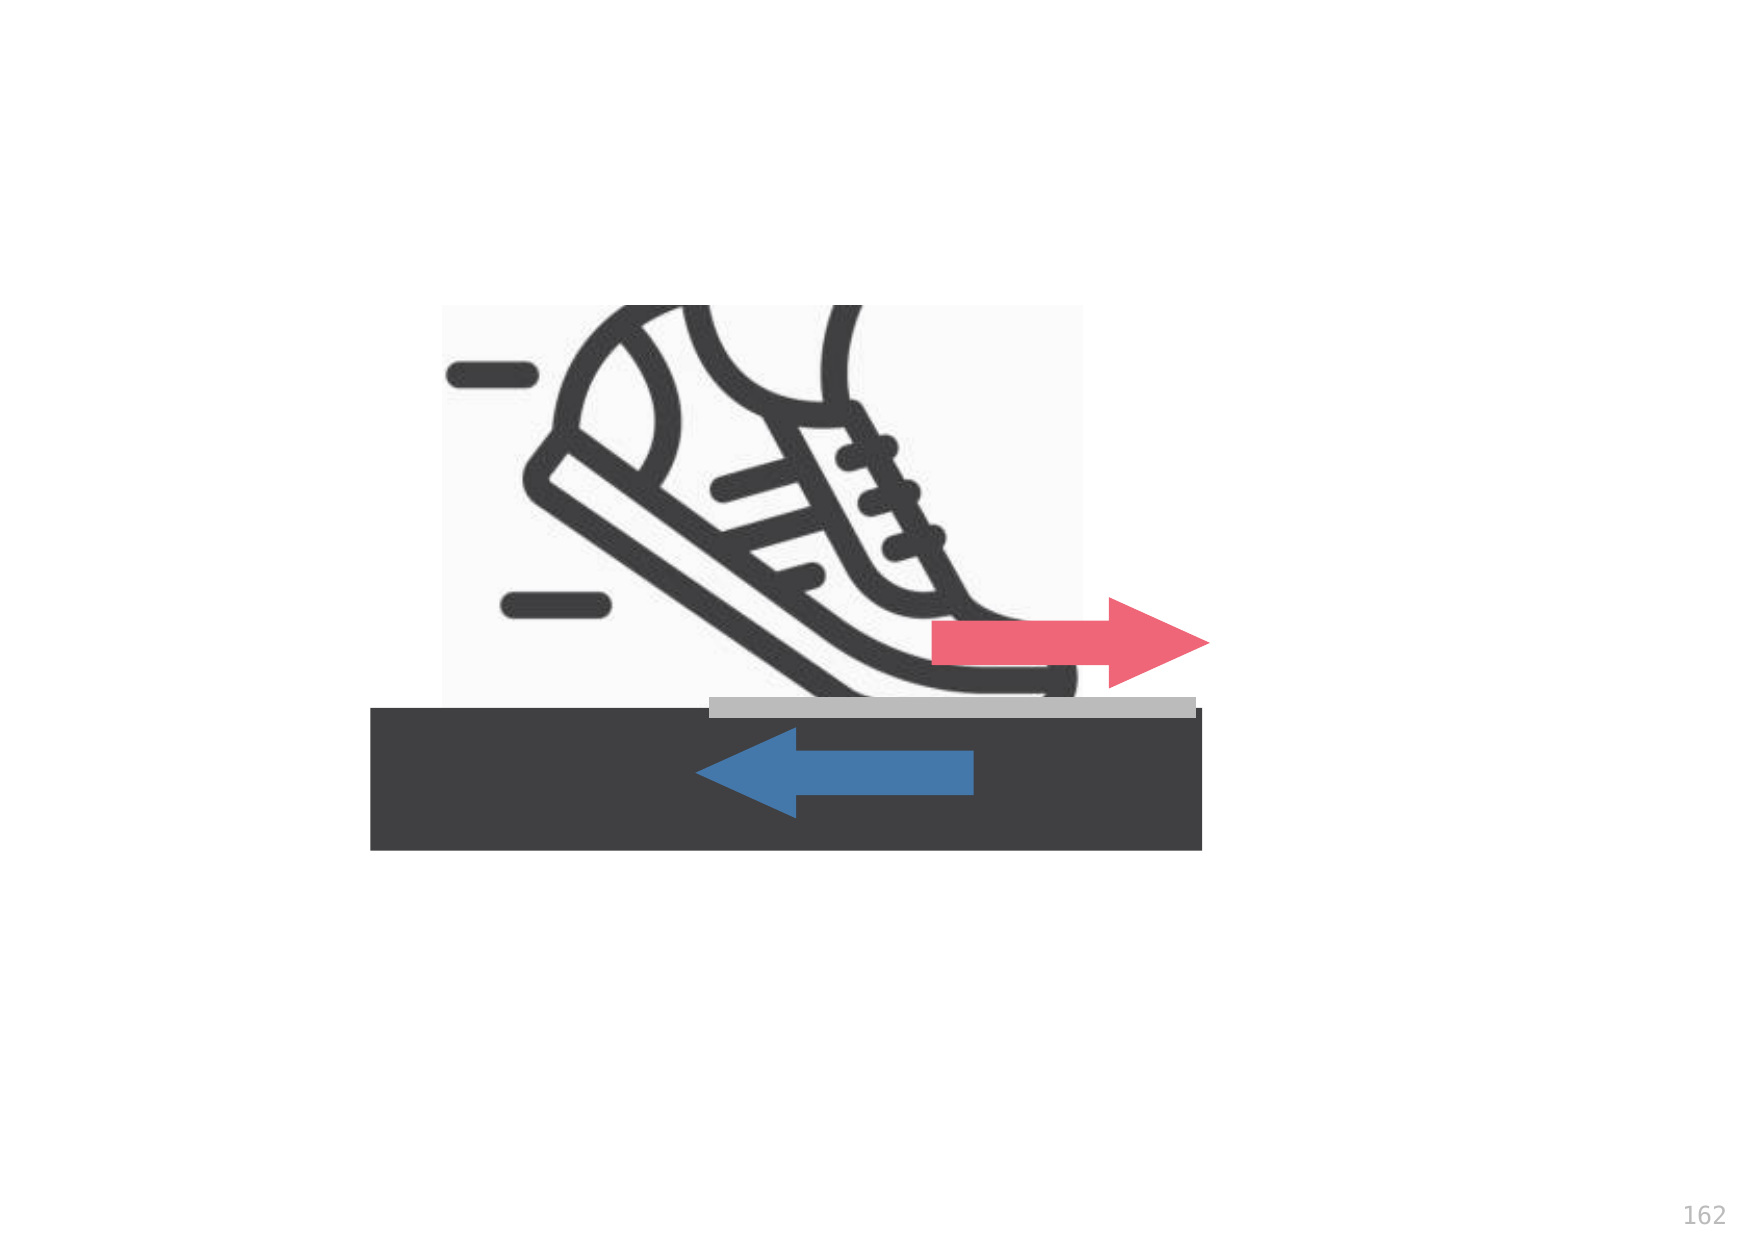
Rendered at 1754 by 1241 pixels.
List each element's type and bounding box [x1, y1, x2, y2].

text_box [931, 597, 1210, 689]
picture [442, 305, 1083, 707]
text_box [370, 707, 1203, 851]
